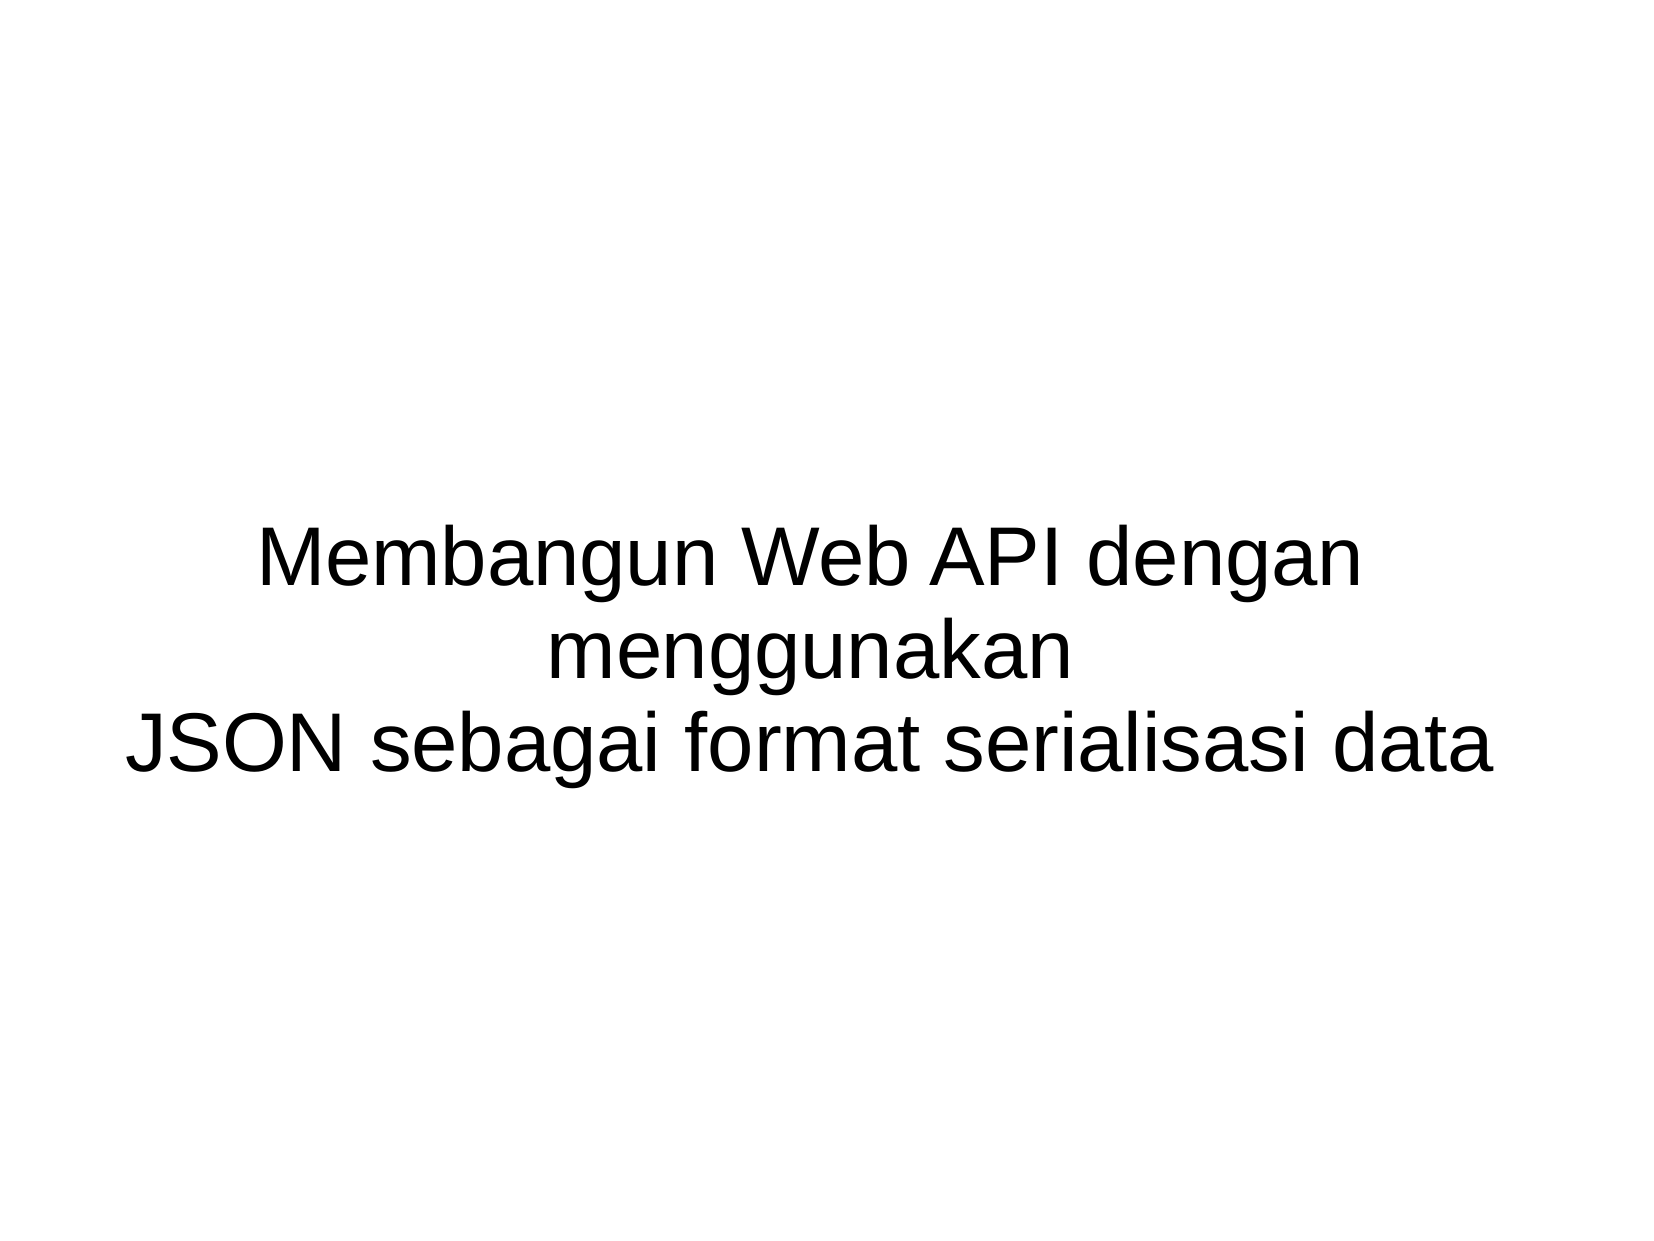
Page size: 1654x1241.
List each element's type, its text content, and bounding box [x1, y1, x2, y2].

subtitle Membangun Web API dengan menggunakan JSON sebagai format serialisasi data [82, 290, 1538, 1010]
